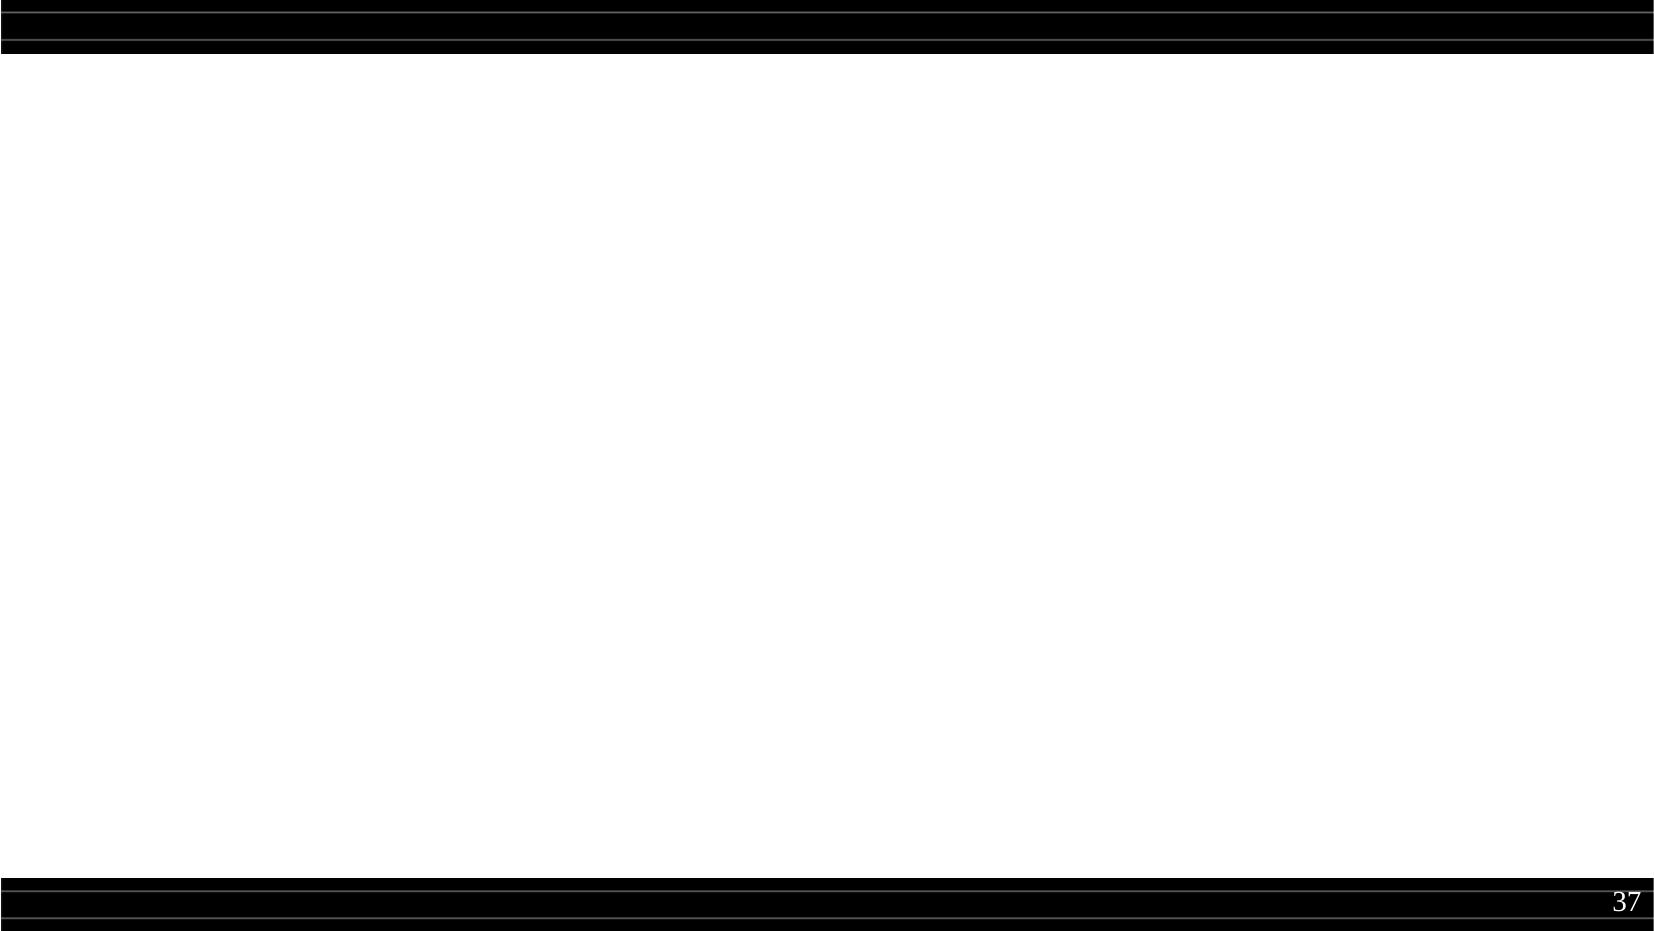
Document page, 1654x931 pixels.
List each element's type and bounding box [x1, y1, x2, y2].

picture [1, 0, 1654, 54]
picture [1, 878, 1654, 931]
